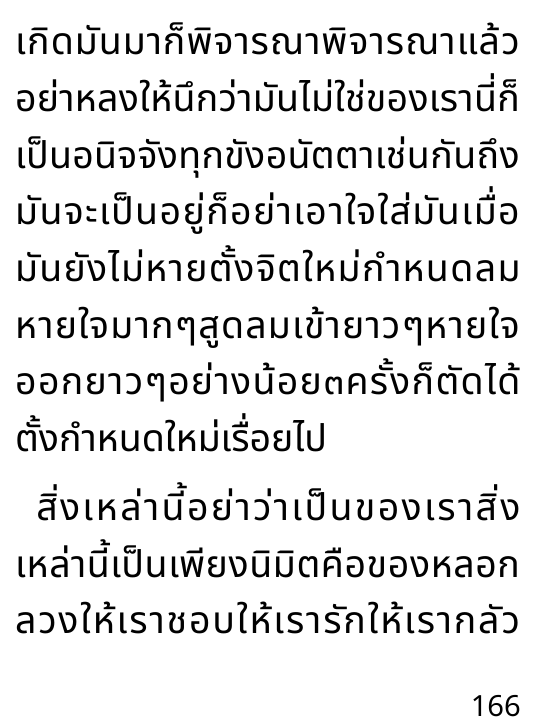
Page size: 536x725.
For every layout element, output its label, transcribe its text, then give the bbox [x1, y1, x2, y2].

text สิ่งเหล่านี้อย่าว่าเป็นของเราสิ่งเหล่านี้เป็นเพียงนิมิตคือของหลอกลวงให้เราชอบให้เรารักให้เรากลัว [15, 481, 521, 651]
text เกิดมันมาก็พิจารณาพิจารณาแล้วอย่าหลงให้นึกว่ามันไม่ใช่ของเรานี่ก็เป็นอนิจจังทุกขังอนัตตาเช่นกันถึงมันจะเป็นอยู่ก็อย่าเอาใจใส่มันเมื่อมันยังไม่หายตั้งจิตใหม่กำหนดลมหายใจมากๆสูดลมเข้ายาวๆหายใจออกยาวๆอย่างน้อย๓ครั้งก็ตัดได้ตั้งกำหนดใหม่เรื่อยไป [15, 15, 521, 468]
